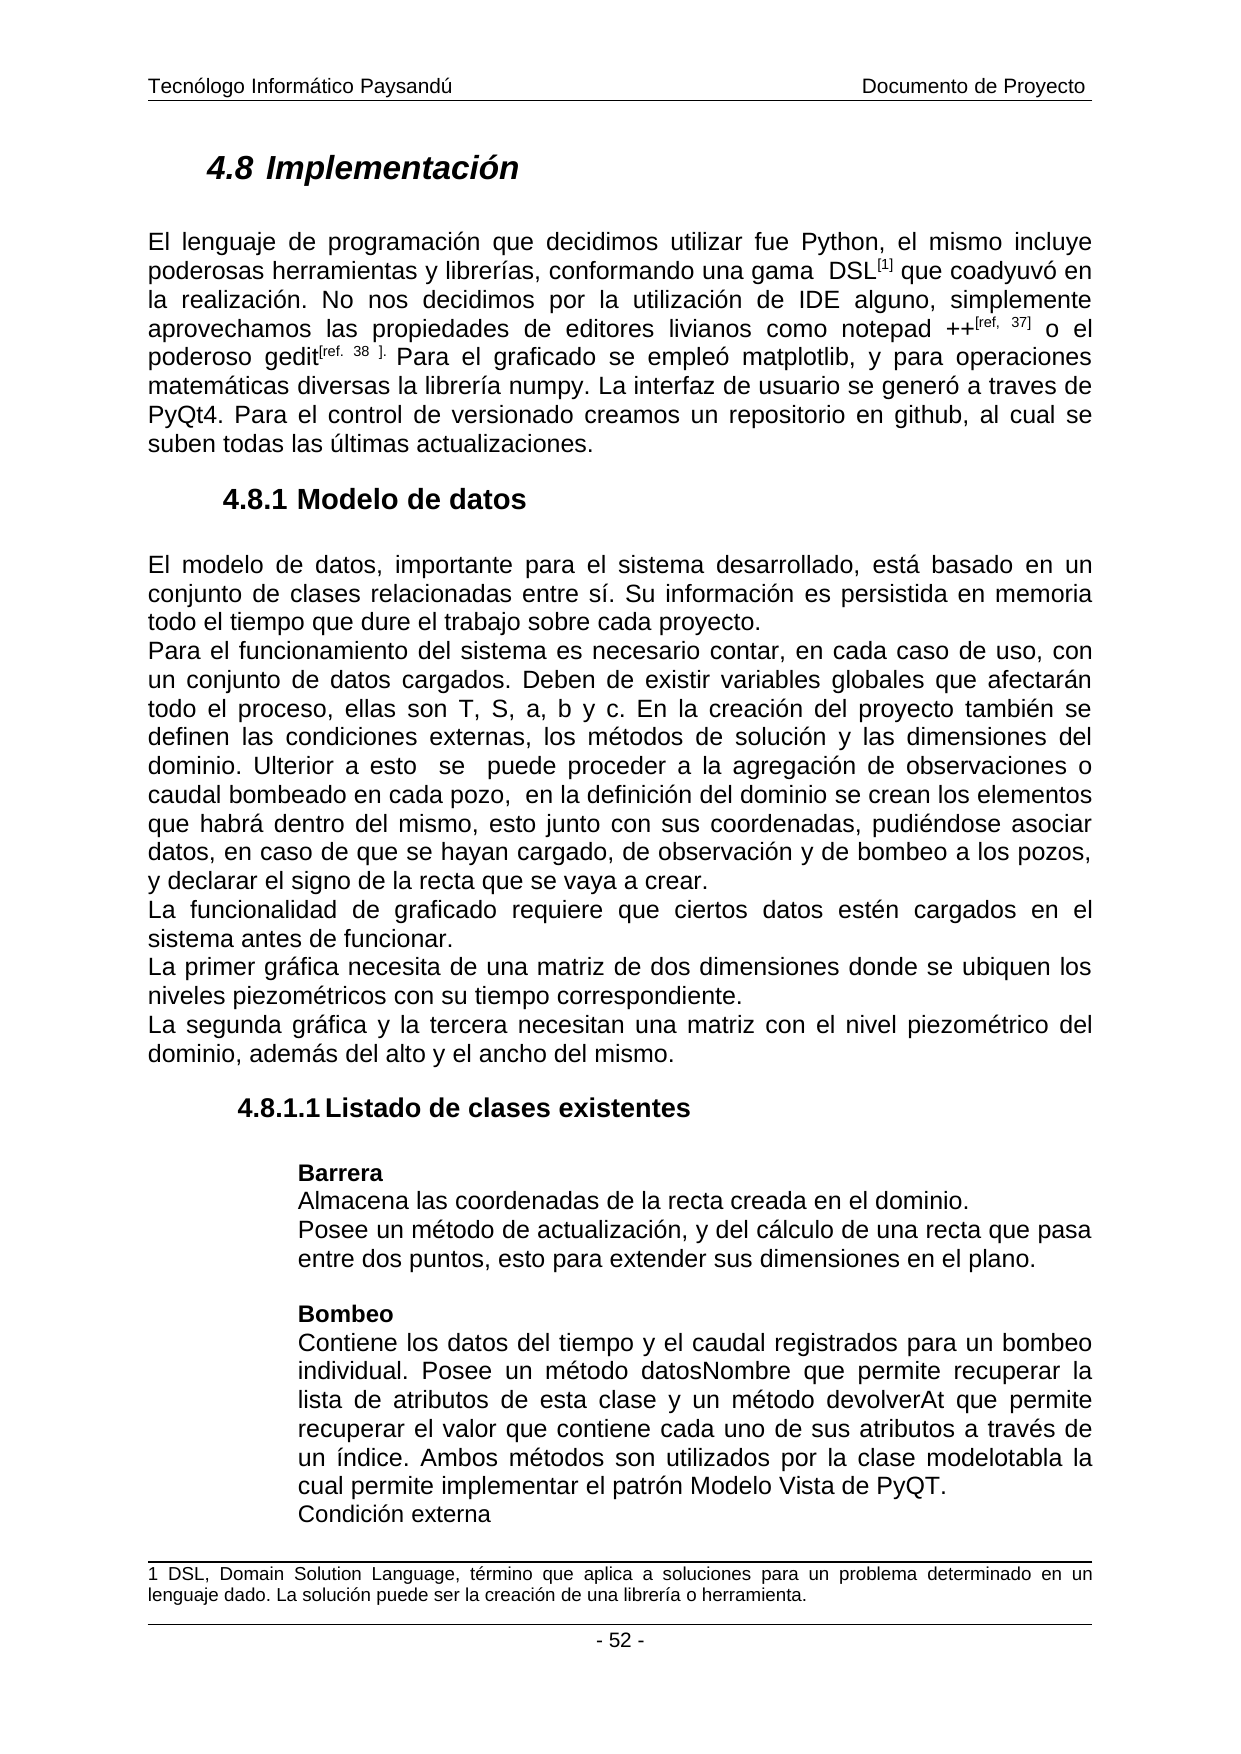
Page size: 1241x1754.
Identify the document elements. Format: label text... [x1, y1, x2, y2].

text La funcionalidad de graficado requiere que ciertos datos estén cargados en el sistema antes de funcionar. [148, 895, 1092, 952]
text Condición externa [298, 1500, 1092, 1528]
text La primer gráfica necesita de una matriz de dos dimensiones donde se ubiquen los niveles piezométricos con su tiempo correspondiente. [148, 952, 1092, 1010]
text Para el funcionamiento del sistema es necesario contar, en cada caso de uso, con un conjunto de datos cargados. Deben de existir variables globales que afectarán todo el proceso, ellas son T, S, a, b y c. En la creación del proyecto también se definen las condiciones externas, los métodos de solución y las dimensiones del dominio. Ulterior a esto se puede proceder a la agregación de observaciones o caudal bombeado en cada pozo, en la definición del dominio se crean los elementos que habrá dentro del mismo, esto junto con sus coordenadas, pudiéndose asociar datos, en caso de que se hayan cargado, de observación y de bombeo a los pozos, y declarar el signo de la recta que se vaya a crear. [148, 636, 1092, 895]
text Bombeo [298, 1300, 1092, 1328]
text Barrera [223, 1158, 1092, 1186]
subtitle Implementación [207, 148, 1092, 186]
text El modelo de datos, importante para el sistema desarrollado, está basado en un conjunto de clases relacionadas entre sí. Su información es persistida en memoria todo el tiempo que dure el trabajo sobre cada proyecto. [148, 550, 1092, 636]
text Contiene los datos del tiempo y el caudal registrados para un bombeo individual. Posee un método datosNombre que permite recuperar la lista de atributos de esta clase y un método devolverAt que permite recuperar el valor que contiene cada uno de sus atributos a través de un índice. Ambos métodos son utilizados por la clase modelotabla la cual permite implementar el patrón Modelo Vista de PyQT. [298, 1328, 1092, 1500]
text Almacena las coordenadas de la recta creada en el dominio. [298, 1186, 1092, 1215]
subtitle Listado de clases existentes [237, 1092, 1092, 1123]
text 1 DSL, Domain Solution Language, término que aplica a soluciones para un problema determinado en un lenguaje dado. La solución puede ser la creación de una librería o herramienta. [148, 1563, 1092, 1606]
text Posee un método de actualización, y del cálculo de una recta que pasa entre dos puntos, esto para extender sus dimensiones en el plano. [298, 1215, 1092, 1272]
text El lenguaje de programación que decidimos utilizar fue Python, el mismo incluye poderosas herramientas y librerías, conformando una gama DSL[1] que coadyuvó en la realización. No nos decidimos por la utilización de IDE alguno, simplemente aprovechamos las propiedades de editores livianos como notepad ++[ref, 37] o el poderoso gedit[ref. 38 ]. Para el graficado se empleó matplotlib, y para operaciones matemáticas diversas la librería numpy. La interfaz de usuario se generó a traves de PyQt4. Para el control de versionado creamos un repositorio en github, al cual se suben todas las últimas actualizaciones. [148, 227, 1092, 457]
subtitle Modelo de datos [223, 482, 1092, 516]
text La segunda gráfica y la tercera necesitan una matriz con el nivel piezométrico del dominio, además del alto y el ancho del mismo. [148, 1010, 1092, 1067]
